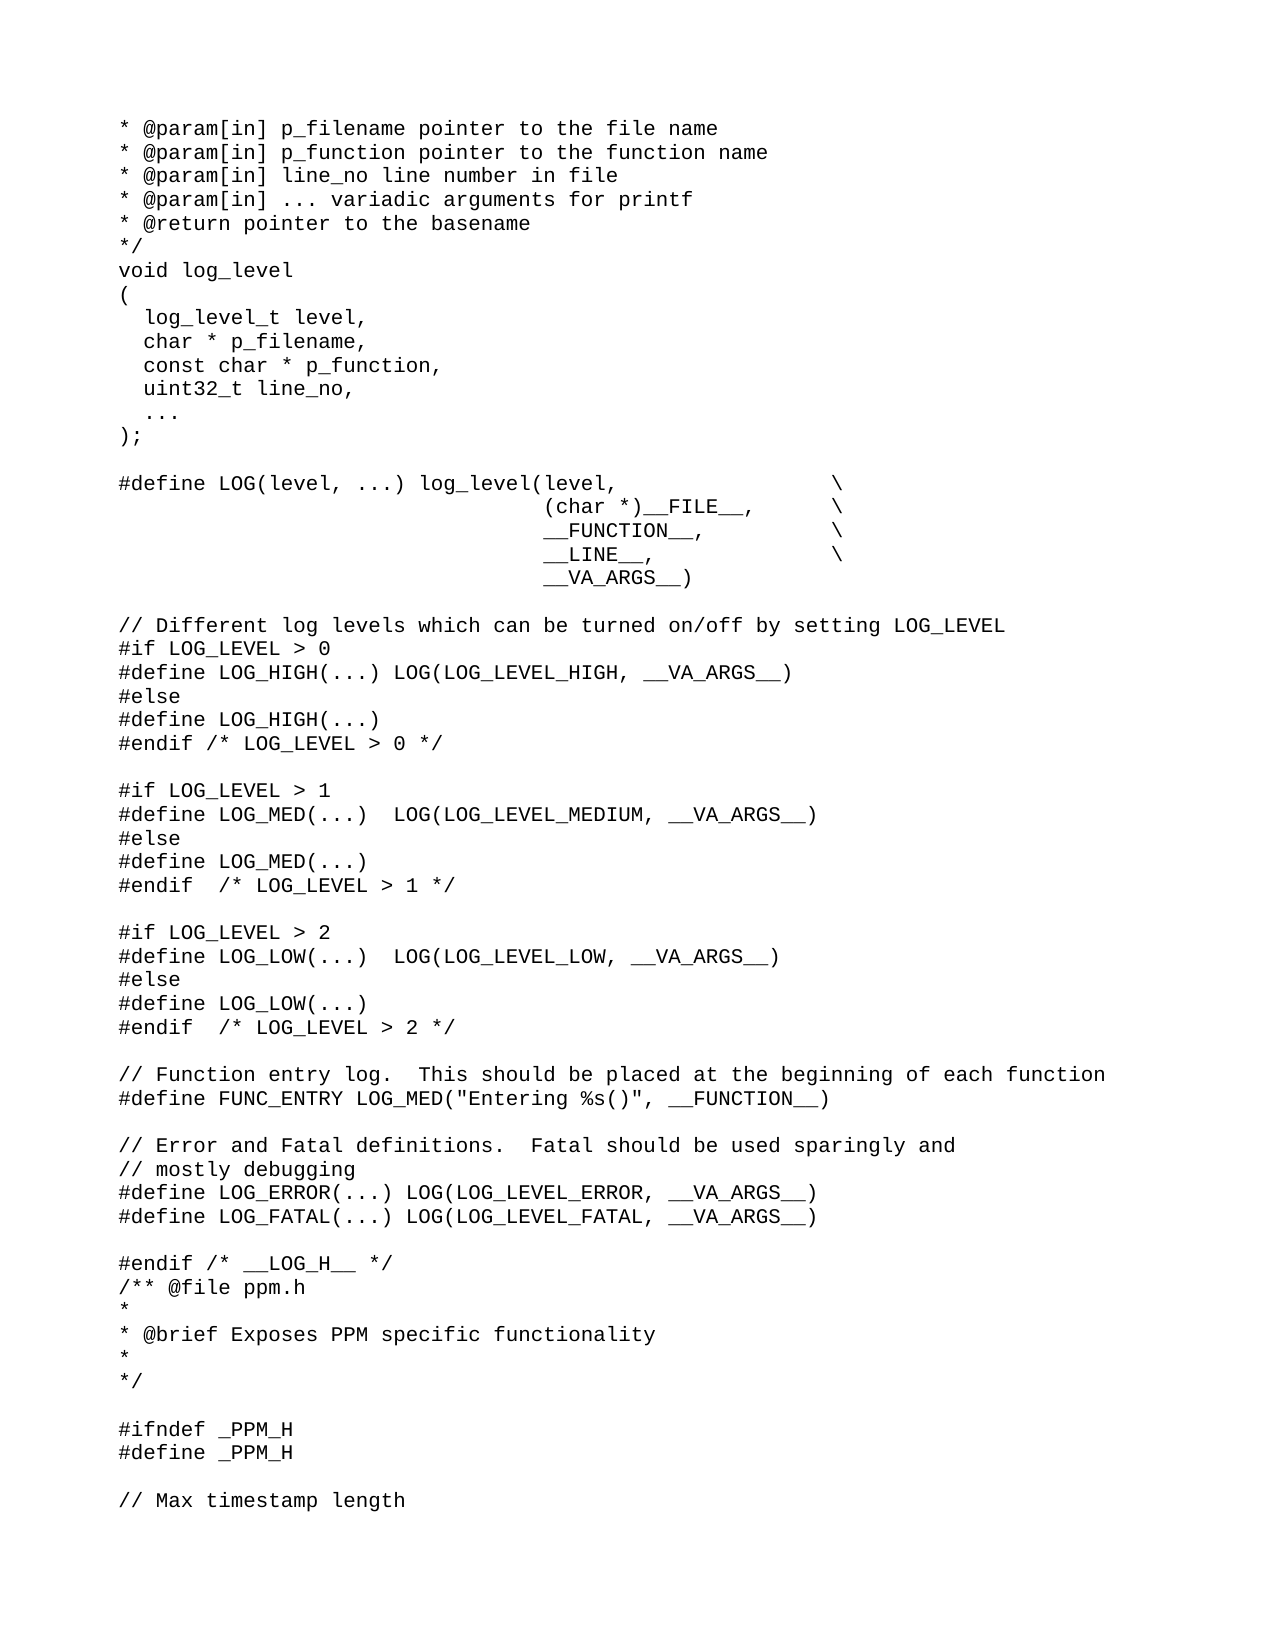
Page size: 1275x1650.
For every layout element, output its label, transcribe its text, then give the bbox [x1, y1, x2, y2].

text #define LOG(level, ...) log_level(level, \ [118, 473, 1157, 496]
text #define FUNC_ENTRY LOG_MED("Entering %s()", __FUNCTION__) [118, 1088, 1157, 1111]
text // Different log levels which can be turned on/off by setting LOG_LEVEL [118, 615, 1157, 638]
text #else [118, 686, 1157, 709]
text #else [118, 827, 1157, 851]
text /** @file ppm.h [118, 1277, 1157, 1300]
text const char * p_function, [118, 354, 1157, 378]
text * @param[in] ... variadic arguments for printf [118, 189, 1157, 213]
text #else [118, 969, 1157, 993]
text #define LOG_LOW(...) LOG(LOG_LEVEL_LOW, __VA_ARGS__) [118, 946, 1157, 969]
text * @param[in] line_no line number in file [118, 165, 1157, 189]
text * @return pointer to the basename [118, 213, 1157, 236]
text #ifndef _PPM_H [118, 1419, 1157, 1442]
text #endif /* LOG_LEVEL > 2 */ [118, 1017, 1157, 1040]
text (char *)__FILE__, \ [118, 496, 1157, 520]
text * [118, 1348, 1157, 1371]
text * [118, 1300, 1157, 1324]
text uint32_t line_no, [118, 378, 1157, 402]
text */ [118, 236, 1157, 260]
text #endif /* LOG_LEVEL > 0 */ [118, 733, 1157, 757]
text // mostly debugging [118, 1158, 1157, 1182]
text #endif /* LOG_LEVEL > 1 */ [118, 875, 1157, 898]
text // Function entry log. This should be placed at the beginning of each function [118, 1064, 1157, 1088]
text __FUNCTION__, \ [118, 520, 1157, 544]
text #define LOG_HIGH(...) [118, 709, 1157, 733]
text __VA_ARGS__) [118, 567, 1157, 591]
text #define LOG_FATAL(...) LOG(LOG_LEVEL_FATAL, __VA_ARGS__) [118, 1206, 1157, 1229]
text #if LOG_LEVEL > 1 [118, 780, 1157, 804]
text void log_level [118, 260, 1157, 284]
text __LINE__, \ [118, 544, 1157, 567]
text char * p_filename, [118, 331, 1157, 354]
text #if LOG_LEVEL > 2 [118, 922, 1157, 946]
text #define LOG_MED(...) LOG(LOG_LEVEL_MEDIUM, __VA_ARGS__) [118, 804, 1157, 827]
text // Max timestamp length [118, 1489, 1157, 1513]
text ( [118, 284, 1157, 307]
text */ [118, 1371, 1157, 1395]
text // Error and Fatal definitions. Fatal should be used sparingly and [118, 1135, 1157, 1158]
text * @brief Exposes PPM specific functionality [118, 1324, 1157, 1348]
text #define _PPM_H [118, 1442, 1157, 1466]
text #define LOG_MED(...) [118, 851, 1157, 875]
text log_level_t level, [118, 307, 1157, 331]
text #define LOG_LOW(...) [118, 993, 1157, 1017]
text ); [118, 426, 1157, 449]
text * @param[in] p_function pointer to the function name [118, 142, 1157, 165]
text ... [118, 402, 1157, 426]
text #define LOG_HIGH(...) LOG(LOG_LEVEL_HIGH, __VA_ARGS__) [118, 662, 1157, 686]
text #endif /* __LOG_H__ */ [118, 1253, 1157, 1277]
text #define LOG_ERROR(...) LOG(LOG_LEVEL_ERROR, __VA_ARGS__) [118, 1182, 1157, 1206]
text #if LOG_LEVEL > 0 [118, 638, 1157, 662]
text * @param[in] p_filename pointer to the file name [118, 118, 1157, 142]
